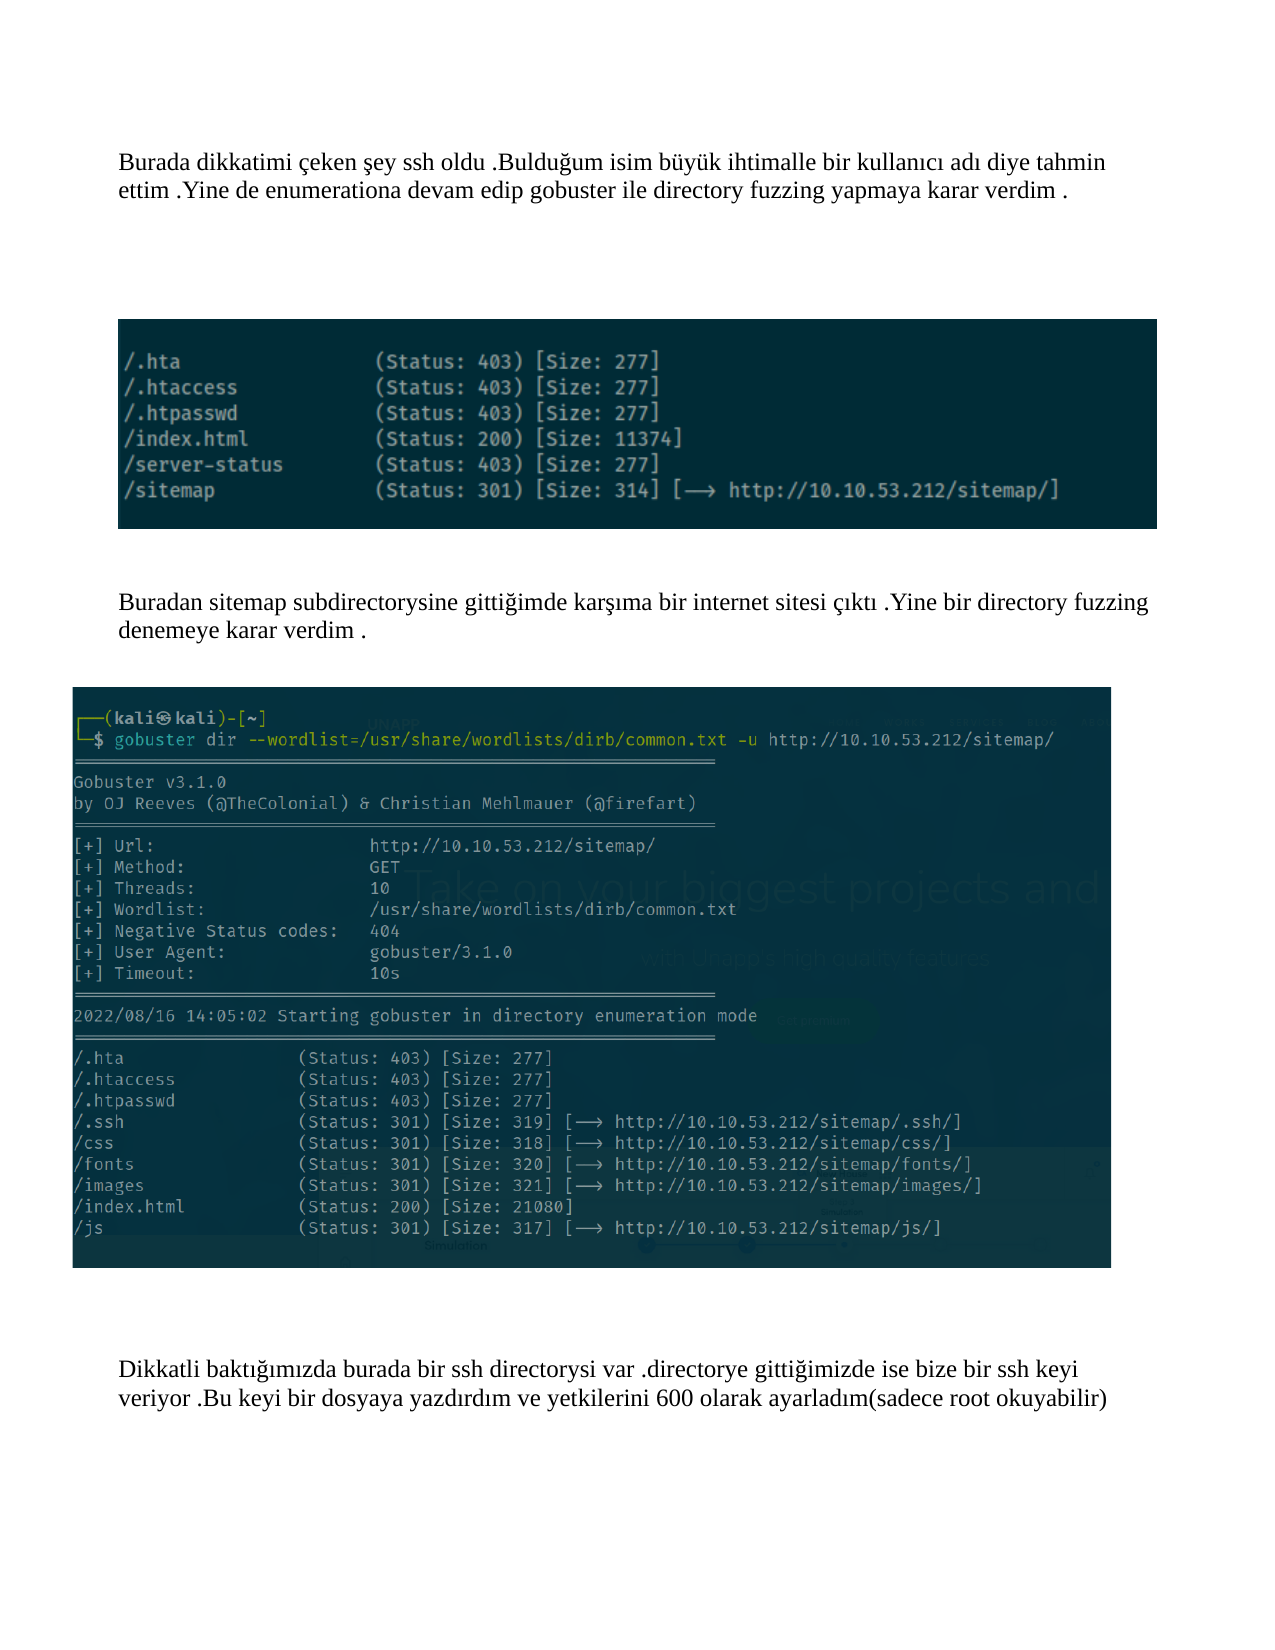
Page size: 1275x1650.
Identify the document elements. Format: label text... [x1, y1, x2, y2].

picture [377, 377, 383, 397]
picture [387, 483, 397, 497]
picture [205, 431, 214, 446]
picture [845, 483, 854, 497]
picture [954, 732, 972, 752]
picture [516, 378, 521, 397]
picture [538, 376, 544, 397]
picture [115, 904, 123, 914]
picture [600, 801, 604, 811]
picture [422, 355, 431, 368]
picture [652, 478, 658, 500]
picture [72, 774, 1112, 1268]
picture [422, 432, 431, 446]
picture [598, 737, 603, 745]
picture [490, 432, 511, 446]
picture [907, 748, 920, 767]
picture [940, 1007, 960, 1049]
picture [206, 405, 237, 420]
picture [947, 481, 957, 499]
picture [775, 886, 794, 903]
picture [371, 1014, 377, 1025]
picture [125, 481, 135, 499]
picture [616, 458, 625, 471]
picture [473, 737, 481, 745]
picture [128, 843, 133, 851]
picture [502, 381, 511, 394]
picture [516, 480, 521, 500]
picture [434, 383, 454, 394]
picture [606, 844, 613, 850]
picture [125, 455, 134, 474]
picture [882, 736, 889, 744]
picture [662, 432, 671, 446]
picture [410, 435, 420, 446]
picture [377, 351, 383, 371]
picture [764, 486, 774, 501]
picture [561, 435, 568, 446]
picture [377, 403, 383, 423]
picture [387, 432, 397, 446]
picture [115, 862, 123, 872]
picture [504, 728, 512, 745]
picture [187, 929, 194, 935]
picture [410, 461, 420, 471]
picture [516, 429, 521, 448]
picture [855, 483, 865, 497]
picture [410, 358, 420, 368]
picture [444, 737, 450, 745]
picture [1039, 481, 1048, 500]
picture [517, 898, 530, 914]
picture [571, 383, 579, 394]
picture [387, 381, 397, 394]
picture [400, 355, 408, 368]
picture [434, 461, 454, 471]
picture [1065, 882, 1070, 903]
picture [125, 429, 134, 448]
picture [157, 713, 171, 723]
picture [978, 874, 988, 903]
picture [386, 1045, 392, 1055]
picture [954, 882, 969, 903]
picture [961, 687, 1018, 723]
picture [194, 409, 203, 420]
picture [125, 378, 134, 397]
picture [1096, 931, 1112, 956]
picture [183, 435, 191, 446]
picture [483, 798, 491, 807]
picture [479, 354, 500, 368]
picture [311, 1013, 317, 1021]
picture [403, 907, 409, 914]
picture [560, 404, 568, 420]
picture [502, 355, 511, 368]
picture [77, 687, 715, 814]
picture [410, 383, 420, 394]
picture [547, 406, 557, 420]
picture [160, 381, 191, 394]
picture [410, 486, 420, 497]
picture [503, 483, 511, 497]
picture [377, 454, 383, 474]
picture [194, 383, 203, 394]
picture [962, 963, 978, 1011]
picture [657, 687, 715, 713]
picture [628, 381, 648, 394]
picture [160, 406, 168, 420]
picture [527, 841, 564, 874]
picture [228, 383, 237, 394]
picture [581, 358, 591, 368]
picture [730, 482, 740, 497]
picture [616, 355, 625, 368]
picture [581, 435, 591, 446]
picture [879, 483, 888, 497]
picture [639, 483, 648, 497]
picture [538, 427, 544, 448]
picture [555, 882, 560, 903]
picture [571, 486, 579, 497]
picture [685, 485, 715, 497]
picture [505, 822, 539, 851]
picture [148, 379, 157, 394]
picture [251, 458, 260, 471]
picture [187, 716, 194, 723]
picture [156, 1099, 164, 1106]
picture [217, 432, 237, 446]
picture [538, 479, 544, 500]
picture [78, 714, 108, 740]
picture [95, 733, 103, 748]
picture [230, 737, 235, 745]
picture [822, 687, 837, 694]
picture [423, 458, 431, 471]
picture [640, 406, 648, 420]
picture [925, 483, 945, 497]
picture [652, 376, 658, 397]
picture [479, 483, 500, 497]
picture [434, 486, 454, 497]
picture [722, 776, 743, 796]
picture [721, 706, 765, 763]
picture [788, 482, 798, 498]
picture [148, 405, 157, 420]
picture [502, 406, 511, 420]
picture [240, 431, 247, 446]
picture [628, 458, 648, 471]
picture [581, 383, 591, 394]
picture [291, 737, 296, 745]
picture [571, 435, 579, 446]
picture [400, 381, 408, 394]
picture [651, 432, 659, 446]
picture [149, 481, 157, 497]
picture [274, 461, 283, 471]
picture [560, 481, 568, 497]
picture [516, 352, 521, 371]
picture [628, 483, 637, 497]
picture [992, 486, 1037, 501]
picture [1052, 478, 1058, 500]
picture [262, 461, 271, 471]
picture [148, 353, 157, 368]
picture [444, 1013, 450, 1021]
picture [377, 429, 383, 448]
picture [137, 486, 146, 497]
picture [125, 352, 134, 371]
picture [561, 461, 568, 471]
picture [434, 409, 454, 420]
picture [741, 483, 751, 497]
picture [405, 871, 431, 903]
picture [971, 481, 979, 497]
picture [400, 458, 408, 471]
picture [516, 403, 521, 423]
picture [195, 461, 203, 471]
picture [1026, 892, 1038, 903]
picture [1032, 886, 1043, 903]
picture [528, 882, 535, 900]
picture [182, 461, 192, 471]
picture [516, 455, 521, 474]
picture [538, 453, 544, 474]
picture [160, 461, 180, 471]
picture [581, 461, 591, 471]
picture [576, 733, 582, 745]
picture [138, 435, 145, 446]
picture [561, 358, 568, 368]
picture [125, 403, 135, 422]
picture [125, 716, 133, 723]
picture [171, 409, 191, 424]
picture [616, 381, 625, 394]
picture [982, 484, 991, 497]
picture [1006, 798, 1043, 842]
picture [432, 893, 443, 903]
picture [479, 380, 500, 394]
picture [422, 483, 431, 497]
picture [789, 687, 889, 753]
picture [400, 432, 408, 446]
picture [628, 406, 637, 420]
picture [423, 901, 428, 911]
picture [944, 961, 962, 986]
picture [1051, 747, 1078, 794]
picture [538, 401, 544, 423]
picture [268, 737, 281, 745]
picture [333, 920, 340, 931]
picture [116, 712, 123, 723]
picture [811, 483, 819, 497]
picture [377, 480, 383, 500]
picture [228, 458, 237, 471]
picture [560, 378, 568, 394]
picture [479, 457, 500, 471]
picture [136, 950, 143, 956]
picture [581, 409, 591, 420]
picture [547, 381, 557, 394]
picture [148, 779, 153, 787]
picture [387, 458, 397, 471]
picture [479, 406, 500, 420]
picture [1005, 737, 1027, 745]
picture [1072, 699, 1089, 728]
picture [137, 461, 157, 471]
picture [177, 712, 184, 723]
picture [160, 484, 168, 497]
text Dikkatli baktığımızda burada bir ssh directorysi var .directorye gittiğimizde ise bize bir ssh keyi veriyor .Bu keyi bir dosyaya yazdırdım ve yetkilerini 600 olarak ayarladım(sadece root okuyabilir) [118, 1354, 1157, 1412]
picture [675, 479, 681, 500]
picture [403, 801, 409, 808]
picture [571, 358, 579, 368]
text Buradan sitemap subdirectorysine gittiğimde karşıma bir internet sitesi çıktı .Yine bir directory fuzzing denemeye karar verdim . [118, 587, 1157, 644]
picture [434, 358, 454, 368]
picture [1094, 757, 1104, 775]
picture [571, 461, 579, 471]
picture [571, 409, 579, 420]
picture [479, 432, 488, 446]
picture [547, 355, 557, 368]
picture [217, 383, 226, 394]
picture [798, 482, 807, 499]
picture [148, 949, 153, 957]
picture [160, 355, 180, 368]
picture [581, 486, 591, 497]
picture [148, 431, 180, 446]
picture [547, 483, 557, 497]
picture [422, 406, 431, 420]
picture [652, 401, 658, 423]
picture [400, 484, 408, 497]
picture [913, 483, 922, 497]
picture [547, 458, 557, 471]
picture [204, 383, 214, 394]
picture [652, 350, 658, 371]
picture [387, 355, 397, 368]
picture [170, 486, 214, 501]
picture [239, 461, 249, 471]
picture [628, 355, 648, 369]
picture [423, 381, 431, 394]
picture [890, 483, 899, 497]
picture [616, 406, 625, 420]
picture [322, 972, 329, 987]
picture [616, 483, 625, 497]
picture [495, 737, 501, 745]
picture [410, 409, 420, 420]
picture [628, 432, 648, 446]
picture [444, 949, 450, 957]
picture [754, 484, 762, 497]
picture [992, 882, 999, 892]
picture [675, 427, 681, 448]
picture [547, 432, 557, 446]
picture [558, 730, 572, 744]
picture [217, 461, 226, 471]
picture [1077, 871, 1112, 927]
picture [538, 350, 544, 371]
picture [617, 432, 625, 446]
text Burada dikkatimi çeken şey ssh oldu .Bulduğum isim büyük ihtimalle bir kullanıcı adı diye tahmin ettim .Yine de enumerationa devam edip gobuster ile directory fuzzing yapmaya karar verdim . [118, 147, 1157, 204]
picture [393, 737, 399, 745]
picture [502, 458, 511, 471]
picture [652, 453, 658, 474]
picture [387, 406, 397, 420]
picture [959, 486, 968, 497]
picture [434, 435, 454, 446]
picture [400, 406, 408, 420]
picture [821, 483, 831, 497]
